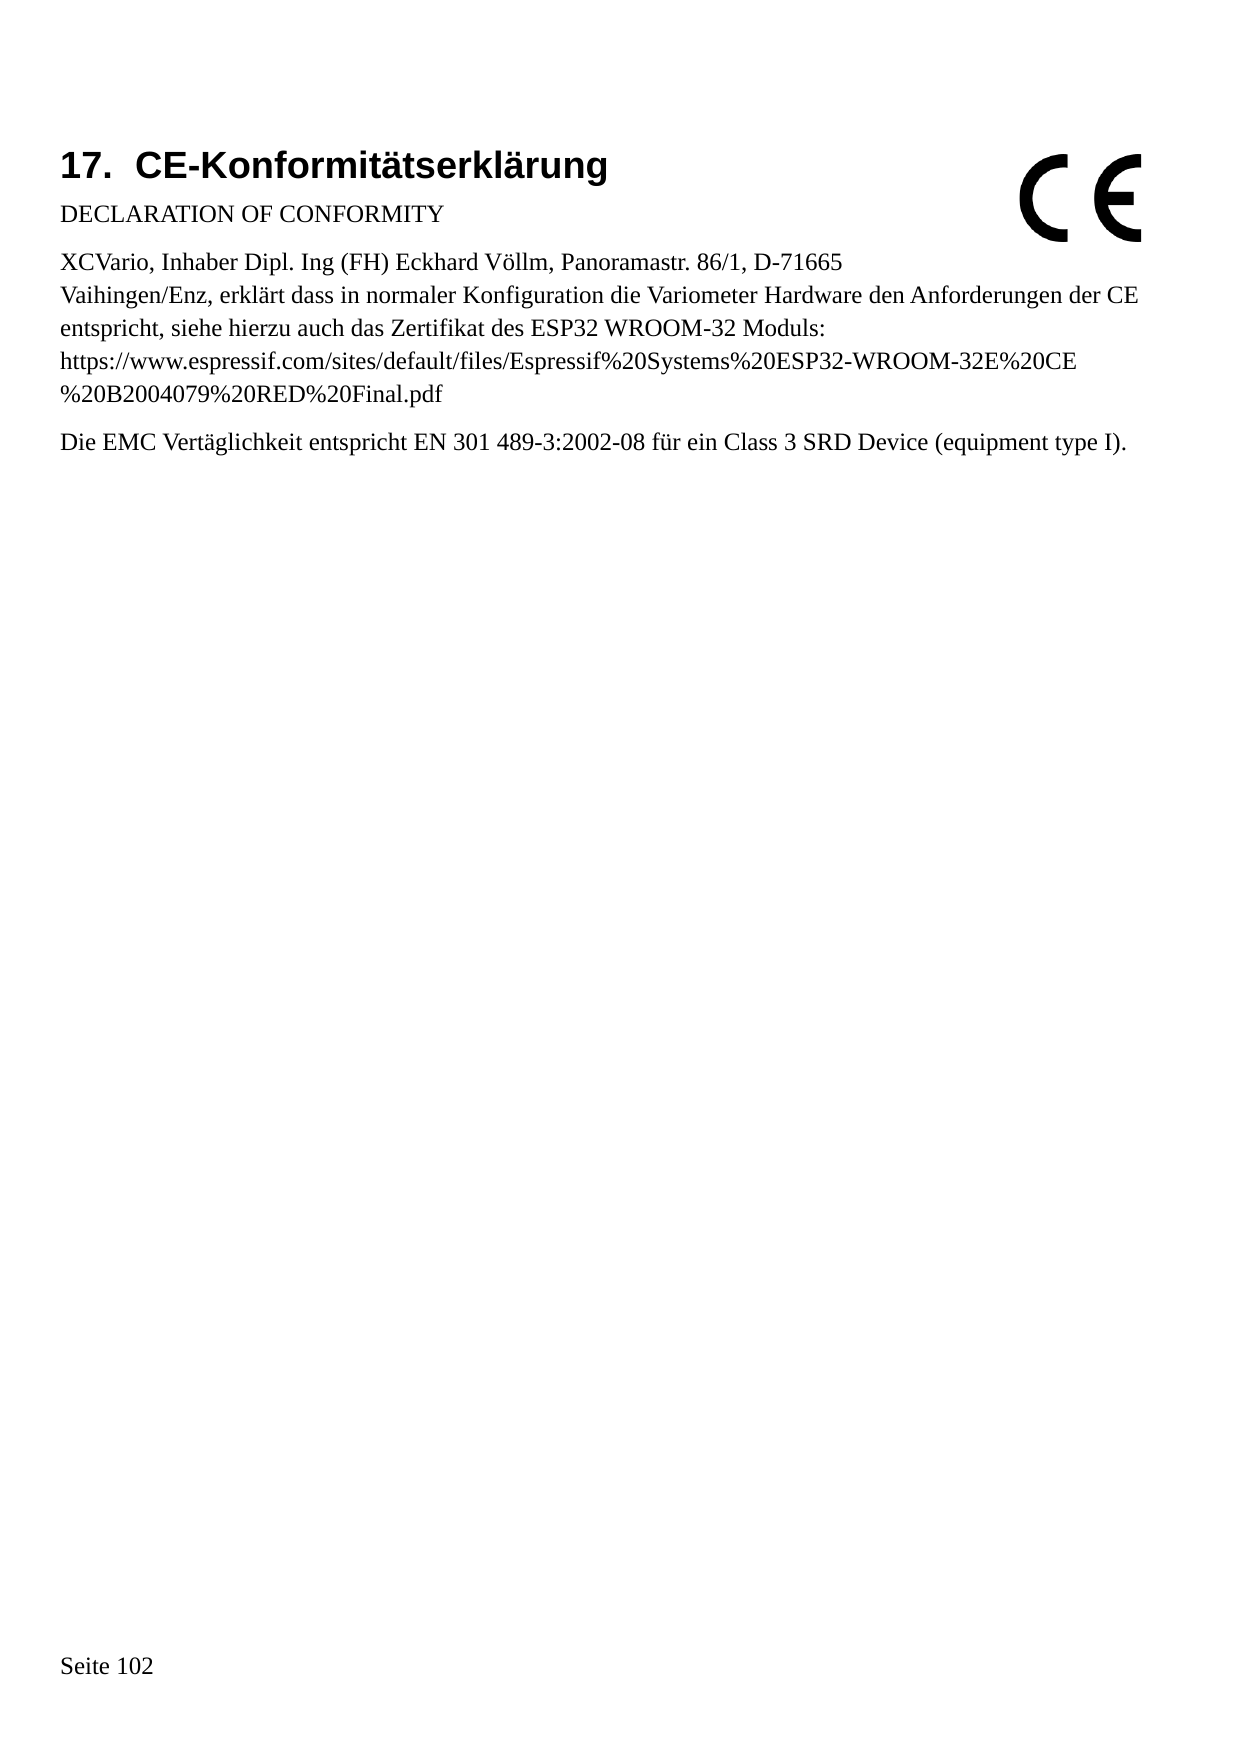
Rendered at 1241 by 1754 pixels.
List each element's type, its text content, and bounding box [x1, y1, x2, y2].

subtitle CE-Konformitätserklärung [60, 143, 1207, 187]
text Die EMC Vertäglichkeit entspricht EN 301 489-3:2002-08 für ein Class 3 SRD Device (equipment type I). [60, 427, 1207, 455]
text [1142, 199, 1207, 228]
text DECLARATION OF CONFORMITY [60, 199, 1019, 228]
picture [1019, 154, 1142, 242]
text XCVario, Inhaber Dipl. Ing (FH) Eckhard Völlm, Panoramastr. 86/1, D-71665 Vaihingen/Enz, erklärt dass in normaler Konfiguration die Variometer Hardware den Anforderungen der CE entspricht, siehe hierzu auch das Zertifikat des ESP32 WROOM-32 Moduls: https://www.espressif.com/sites/default/files/Espressif%20Systems%20ESP32-WROOM-32E%20CE%20B2004079%20RED%20Final.pdf [60, 247, 1207, 408]
